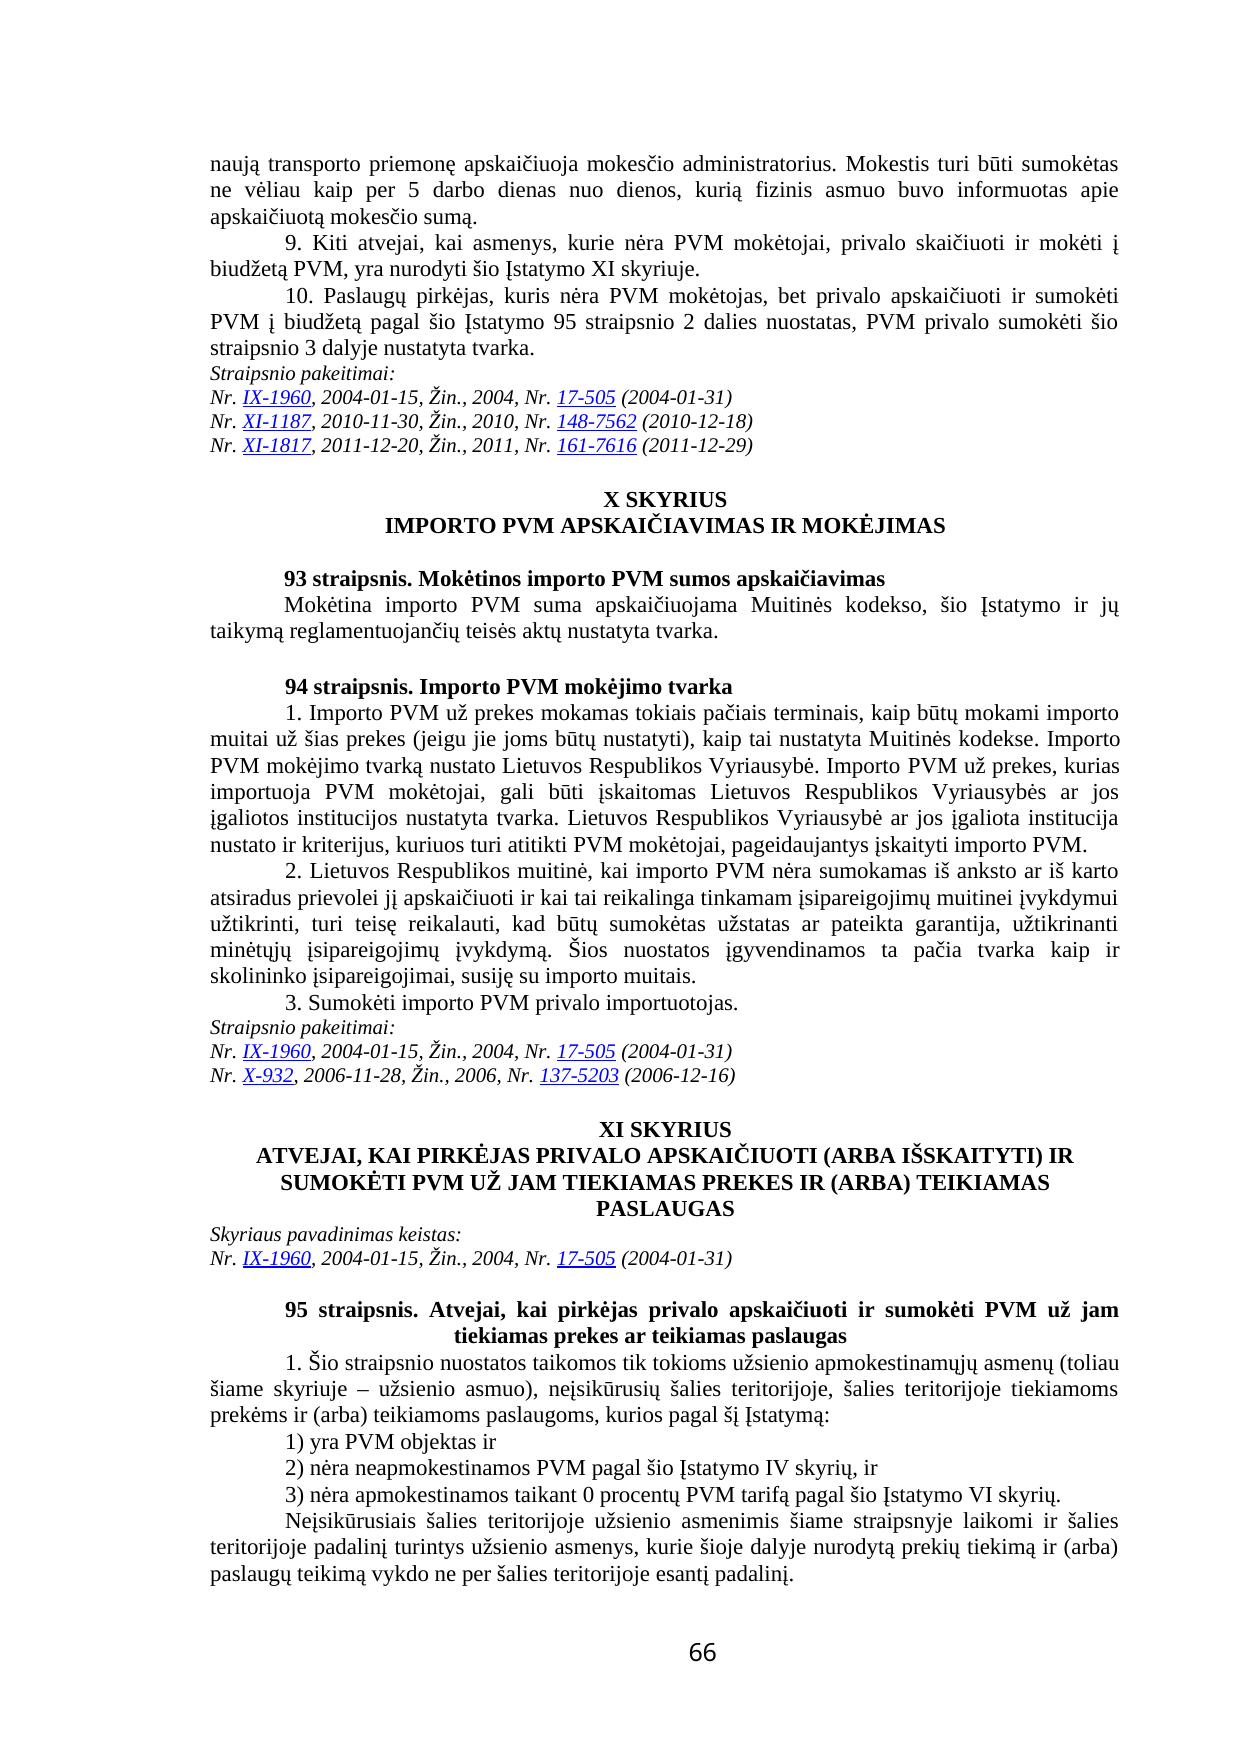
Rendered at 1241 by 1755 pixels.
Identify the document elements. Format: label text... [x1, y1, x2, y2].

text X SKYRIUS [210, 486, 1120, 512]
text 2) nėra neapmokestinamos PVM pagal šio Įstatymo IV skyrių, ir [210, 1454, 1120, 1481]
text Skyriaus pavadinimas keistas: [210, 1222, 1120, 1246]
text Nr. XI-1187, 2010-11-30, Žin., 2010, Nr. 148-7562 (2010-12-18) [210, 409, 1120, 433]
text Nr. X-932, 2006-11-28, Žin., 2006, Nr. 137-5203 (2006-12-16) [210, 1063, 1120, 1087]
text 1. Šio straipsnio nuostatos taikomos tik tokioms užsienio apmokestinamųjų asmenų (toliau šiame skyriuje – užsienio asmuo), neįsikūrusių šalies teritorijoje, šalies teritorijoje tiekiamoms prekėms ir (arba) teikiamoms paslaugoms, kurios pagal šį Įstatymą: [210, 1349, 1120, 1428]
text Nr. IX-1960, 2004-01-15, Žin., 2004, Nr. 17-505 (2004-01-31) [210, 1246, 1120, 1270]
text Nr. IX-1960, 2004-01-15, Žin., 2004, Nr. 17-505 (2004-01-31) [210, 385, 1120, 409]
text 94 straipsnis. Importo PVM mokėjimo tvarka [210, 673, 1120, 699]
text 1) yra PVM objektas ir [210, 1428, 1120, 1454]
text Neįsikūrusiais šalies teritorijoje užsienio asmenimis šiame straipsnyje laikomi ir šalies teritorijoje padalinį turintys užsienio asmenys, kurie šioje dalyje nurodytą prekių tiekimą ir (arba) paslaugų teikimą vykdo ne per šalies teritorijoje esantį padalinį. [210, 1507, 1120, 1586]
text 93 straipsnis. Mokėtinos importo PVM sumos apskaičiavimas [210, 565, 1120, 591]
text naują transporto priemonę apskaičiuoja mokesčio administratorius. Mokestis turi būti sumokėtas ne vėliau kaip per 5 darbo dienas nuo dienos, kurią fizinis asmuo buvo informuotas apie apskaičiuotą mokesčio sumą. [210, 150, 1120, 229]
text 3. Sumokėti importo PVM privalo importuotojas. [210, 989, 1120, 1015]
text IMPORTO PVM APSKAIČIAVIMAS IR MOKĖJIMAS [210, 512, 1120, 538]
text 2. Lietuvos Respublikos muitinė, kai importo PVM nėra sumokamas iš anksto ar iš karto atsiradus prievolei jį apskaičiuoti ir kai tai reikalinga tinkamam įsipareigojimų muitinei įvykdymui užtikrinti, turi teisę reikalauti, kad būtų sumokėtas užstatas ar pateikta garantija, užtikrinanti minėtųjų įsipareigojimų įvykdymą. Šios nuostatos įgyvendinamos ta pačia tvarka kaip ir skolininko įsipareigojimai, susiję su importo muitais. [210, 857, 1120, 989]
text 9. Kiti atvejai, kai asmenys, kurie nėra PVM mokėtojai, privalo skaičiuoti ir mokėti į biudžetą PVM, yra nurodyti šio Įstatymo XI skyriuje. [210, 229, 1120, 282]
text ATVEJAI, KAI PIRKĖJAS PRIVALO APSKAIČIUOTI (ARBA IŠSKAITYTI) IR SUMOKĖTI PVM UŽ JAM TIEKIAMAS PREKES IR (ARBA) TEIKIAMAS PASLAUGAS [210, 1143, 1120, 1222]
text 95 straipsnis. Atvejai, kai pirkėjas privalo apskaičiuoti ir sumokėti PVM už jam tiekiamas prekes ar teikiamas paslaugas [285, 1296, 1120, 1349]
text Mokėtina importo PVM suma apskaičiuojama Muitinės kodekso, šio Įstatymo ir jų taikymą reglamentuojančių teisės aktų nustatyta tvarka. [210, 591, 1120, 644]
text 3) nėra apmokestinamos taikant 0 procentų PVM tarifą pagal šio Įstatymo VI skyrių. [210, 1481, 1120, 1507]
text Straipsnio pakeitimai: [210, 1015, 1120, 1039]
text Straipsnio pakeitimai: [210, 361, 1120, 385]
text XI SKYRIUS [210, 1116, 1120, 1143]
text Nr. IX-1960, 2004-01-15, Žin., 2004, Nr. 17-505 (2004-01-31) [210, 1039, 1120, 1063]
text 1. Importo PVM už prekes mokamas tokiais pačiais terminais, kaip būtų mokami importo muitai už šias prekes (jeigu jie joms būtų nustatyti), kaip tai nustatyta Muitinės kodekse. Importo PVM mokėjimo tvarką nustato Lietuvos Respublikos Vyriausybė. Importo PVM už prekes, kurias importuoja PVM mokėtojai, gali būti įskaitomas Lietuvos Respublikos Vyriausybės ar jos įgaliotos institucijos nustatyta tvarka. Lietuvos Respublikos Vyriausybė ar jos įgaliota institucija nustato ir kriterijus, kuriuos turi atitikti PVM mokėtojai, pageidaujantys įskaityti importo PVM. [210, 699, 1120, 857]
text 10. Paslaugų pirkėjas, kuris nėra PVM mokėtojas, bet privalo apskaičiuoti ir sumokėti PVM į biudžetą pagal šio Įstatymo 95 straipsnio 2 dalies nuostatas, PVM privalo sumokėti šio straipsnio 3 dalyje nustatyta tvarka. [210, 282, 1120, 361]
text Nr. XI-1817, 2011-12-20, Žin., 2011, Nr. 161-7616 (2011-12-29) [210, 433, 1120, 457]
